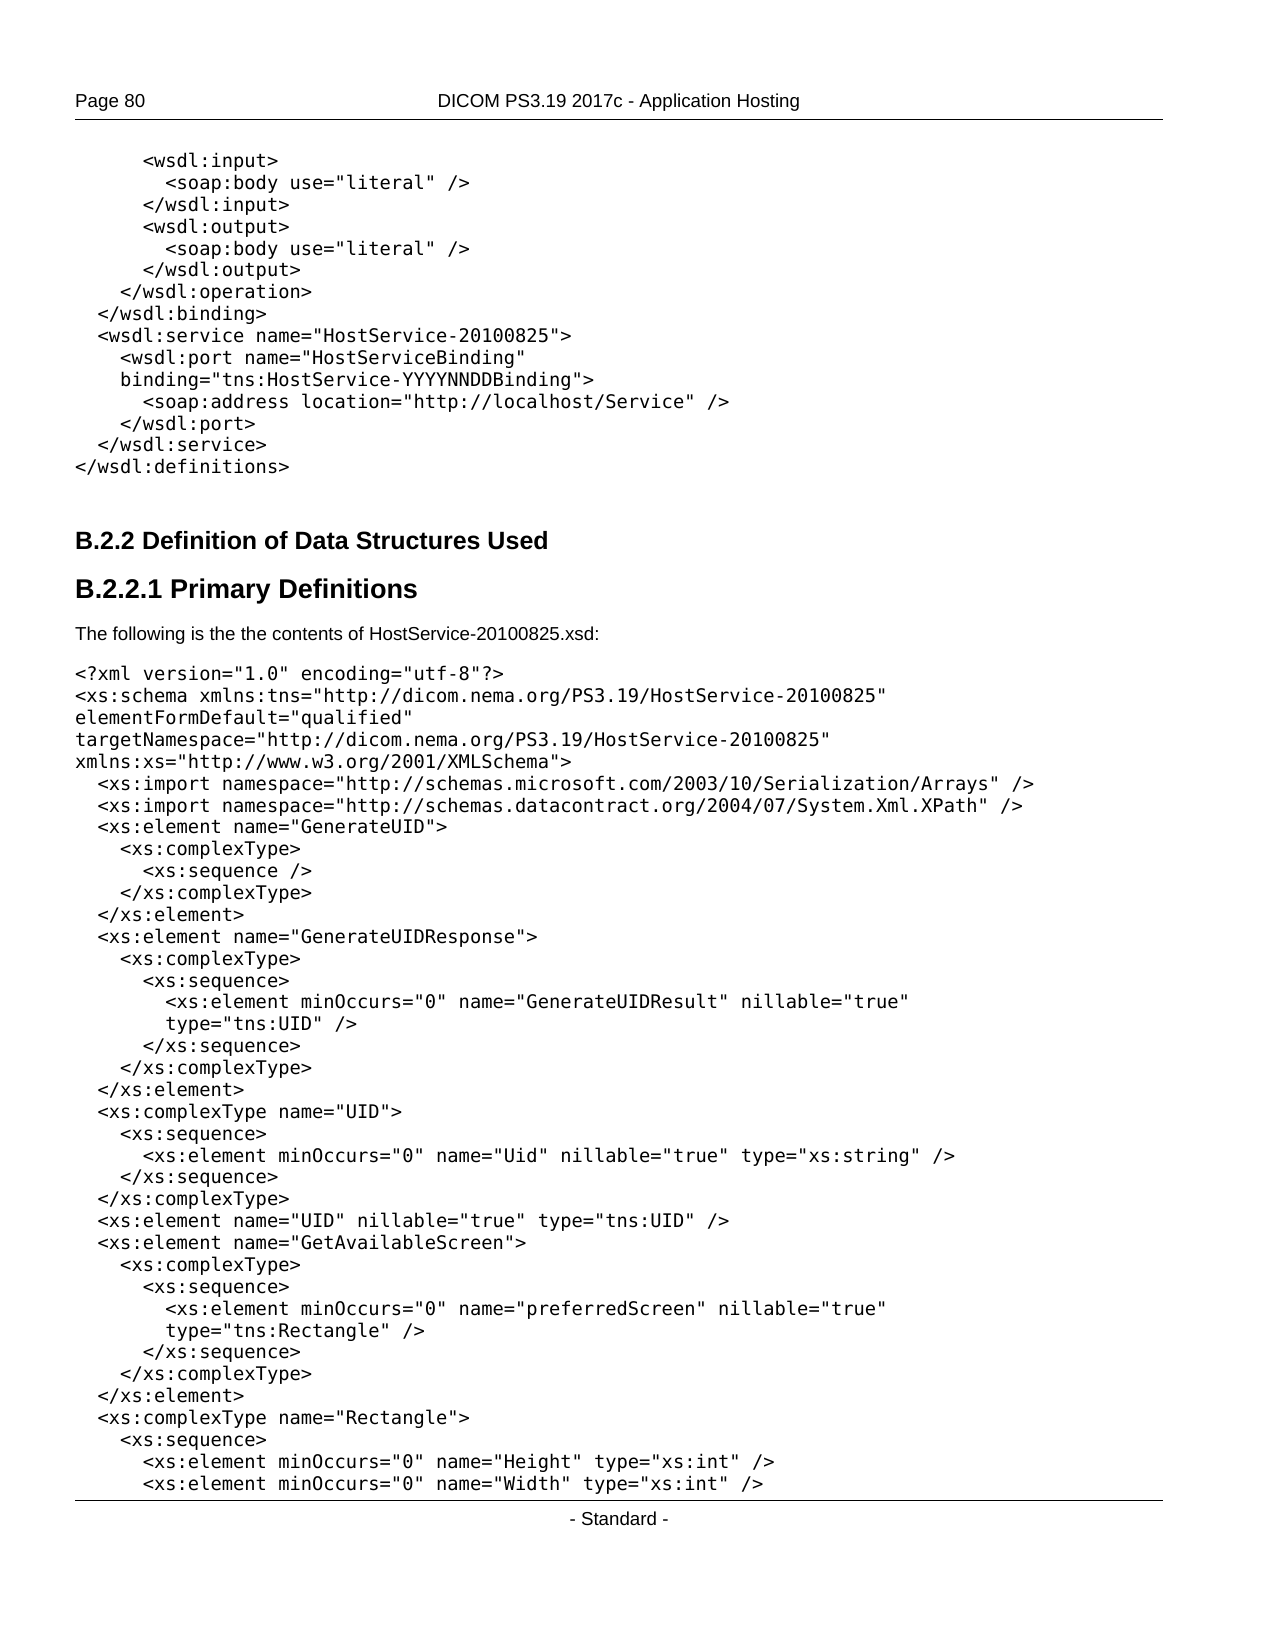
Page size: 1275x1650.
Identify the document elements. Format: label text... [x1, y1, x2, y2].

text The following is the the contents of HostService-20100825.xsd: [75, 623, 1162, 645]
text <wsdl:input> <soap:body use="literal" /> </wsdl:input> <wsdl:output> <soap:body use="literal" /> </wsdl:output> </wsdl:operation> </wsdl:binding> <wsdl:service name="HostService-20100825"> <wsdl:port name="HostServiceBinding" binding="tns:HostService-YYYYNNDDBinding"> <soap:address location="http://localhost/Service" /> </wsdl:port> </wsdl:service> </wsdl:definitions> [75, 150, 1162, 507]
text B.2.2.1 Primary Definitions [75, 573, 1162, 604]
text <?xml version="1.0" encoding="utf-8"?> <xs:schema xmlns:tns="http://dicom.nema.org/PS3.19/HostService-20100825" elementFormDefault="qualified" targetNamespace="http://dicom.nema.org/PS3.19/HostService-20100825" xmlns:xs="http://www.w3.org/2001/XMLSchema"> <xs:import namespace="http://schemas.microsoft.com/2003/10/Serialization/Arrays" /> <xs:import namespace="http://schemas.datacontract.org/2004/07/System.Xml.XPath" /> <xs:element name="GenerateUID"> <xs:complexType> <xs:sequence /> </xs:complexType> </xs:element> <xs:element name="GenerateUIDResponse"> <xs:complexType> <xs:sequence> <xs:element minOccurs="0" name="GenerateUIDResult" nillable="true" type="tns:UID" /> </xs:sequence> </xs:complexType> </xs:element> <xs:complexType name="UID"> <xs:sequence> <xs:element minOccurs="0" name="Uid" nillable="true" type="xs:string" /> </xs:sequence> </xs:complexType> <xs:element name="UID" nillable="true" type="tns:UID" /> <xs:element name="GetAvailableScreen"> <xs:complexType> <xs:sequence> <xs:element minOccurs="0" name="preferredScreen" nillable="true" type="tns:Rectangle" /> </xs:sequence> </xs:complexType> </xs:element> <xs:complexType name="Rectangle"> <xs:sequence> <xs:element minOccurs="0" name="Height" type="xs:int" /> <xs:element minOccurs="0" name="Width" type="xs:int" /> [75, 663, 1162, 1495]
text B.2.2 Definition of Data Structures Used [75, 526, 1162, 554]
